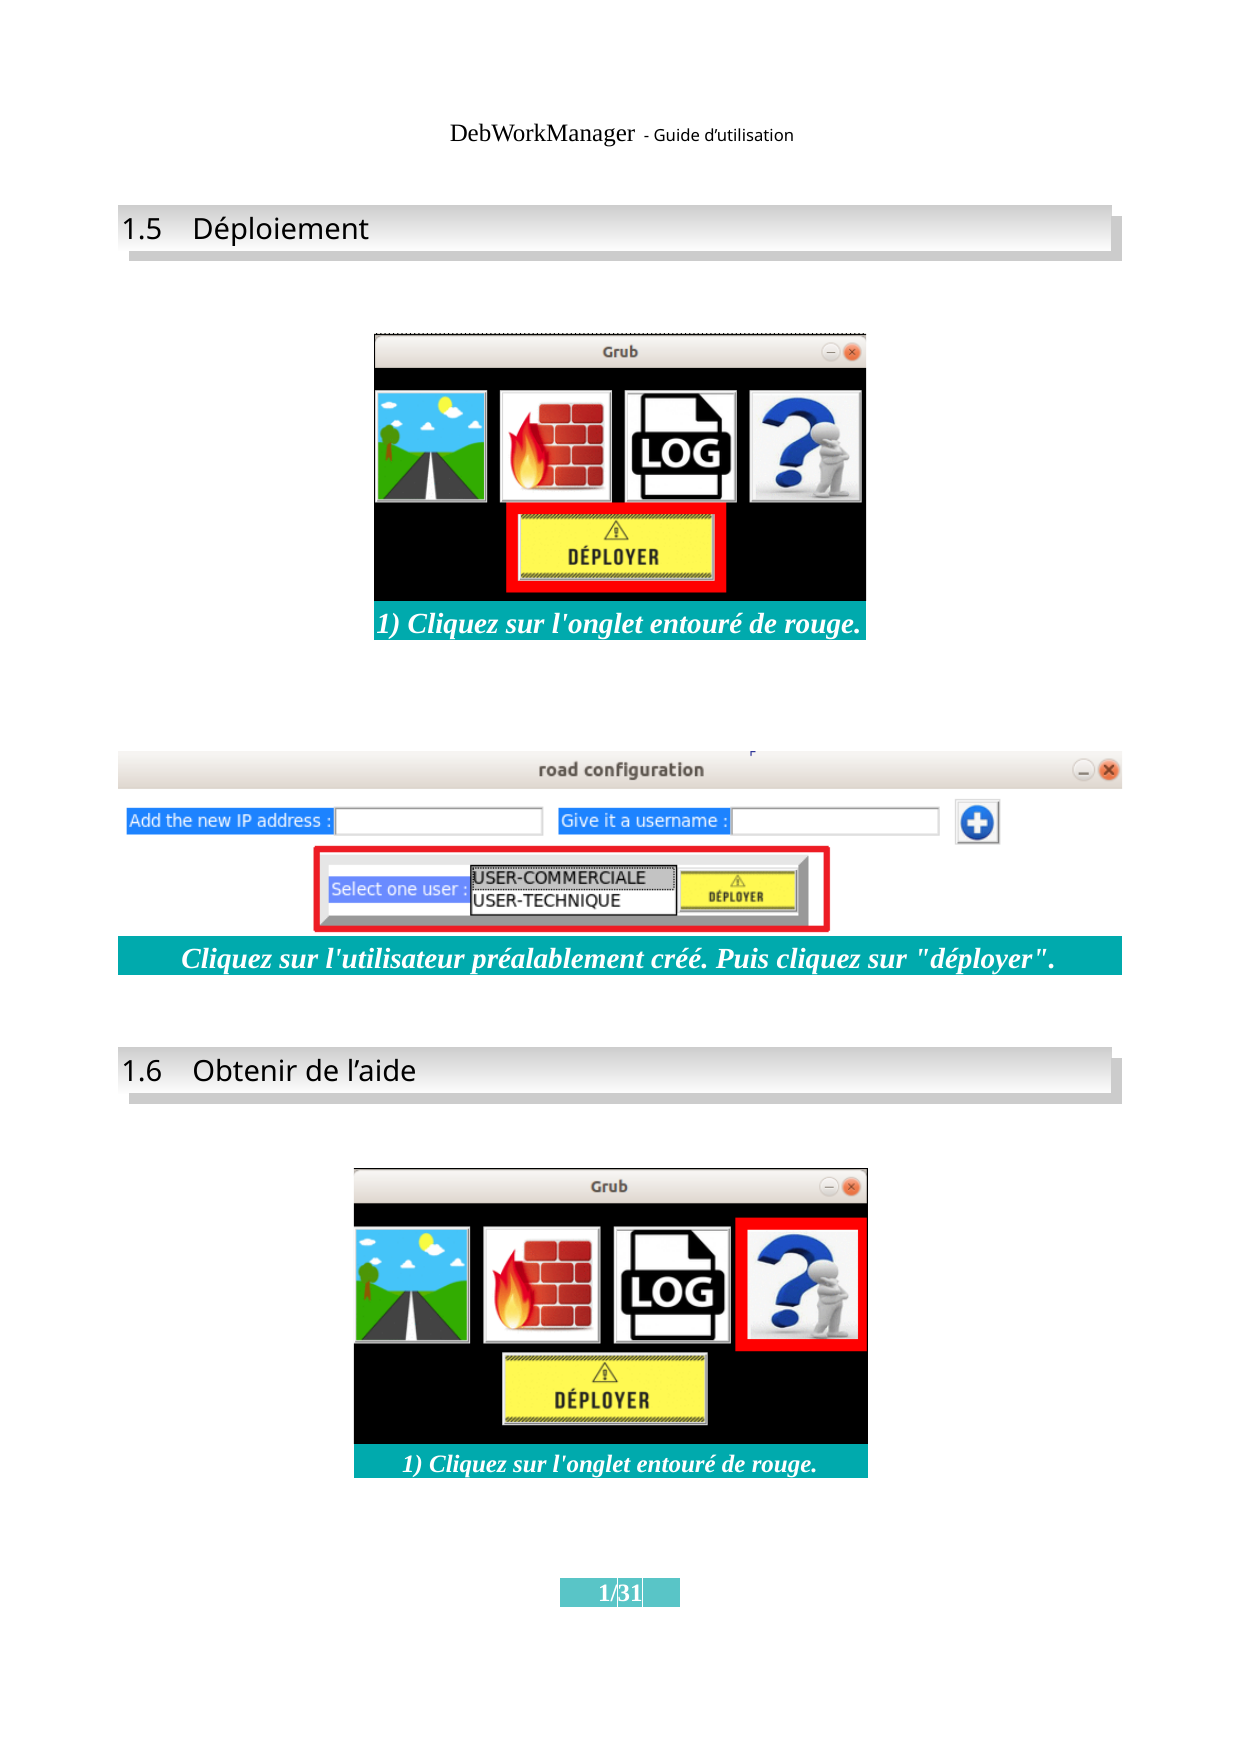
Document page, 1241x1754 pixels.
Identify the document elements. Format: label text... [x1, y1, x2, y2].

picture [118, 751, 1123, 936]
picture [353, 1168, 868, 1444]
text 1) Cliquez sur l'onglet entouré de rouge. [354, 1444, 868, 1478]
picture [374, 333, 867, 601]
text Cliquez sur l'utilisateur préalablement créé. Puis cliquez sur "déployer". [118, 936, 1122, 975]
text 1) Cliquez sur l'onglet entouré de rouge. [374, 601, 866, 640]
